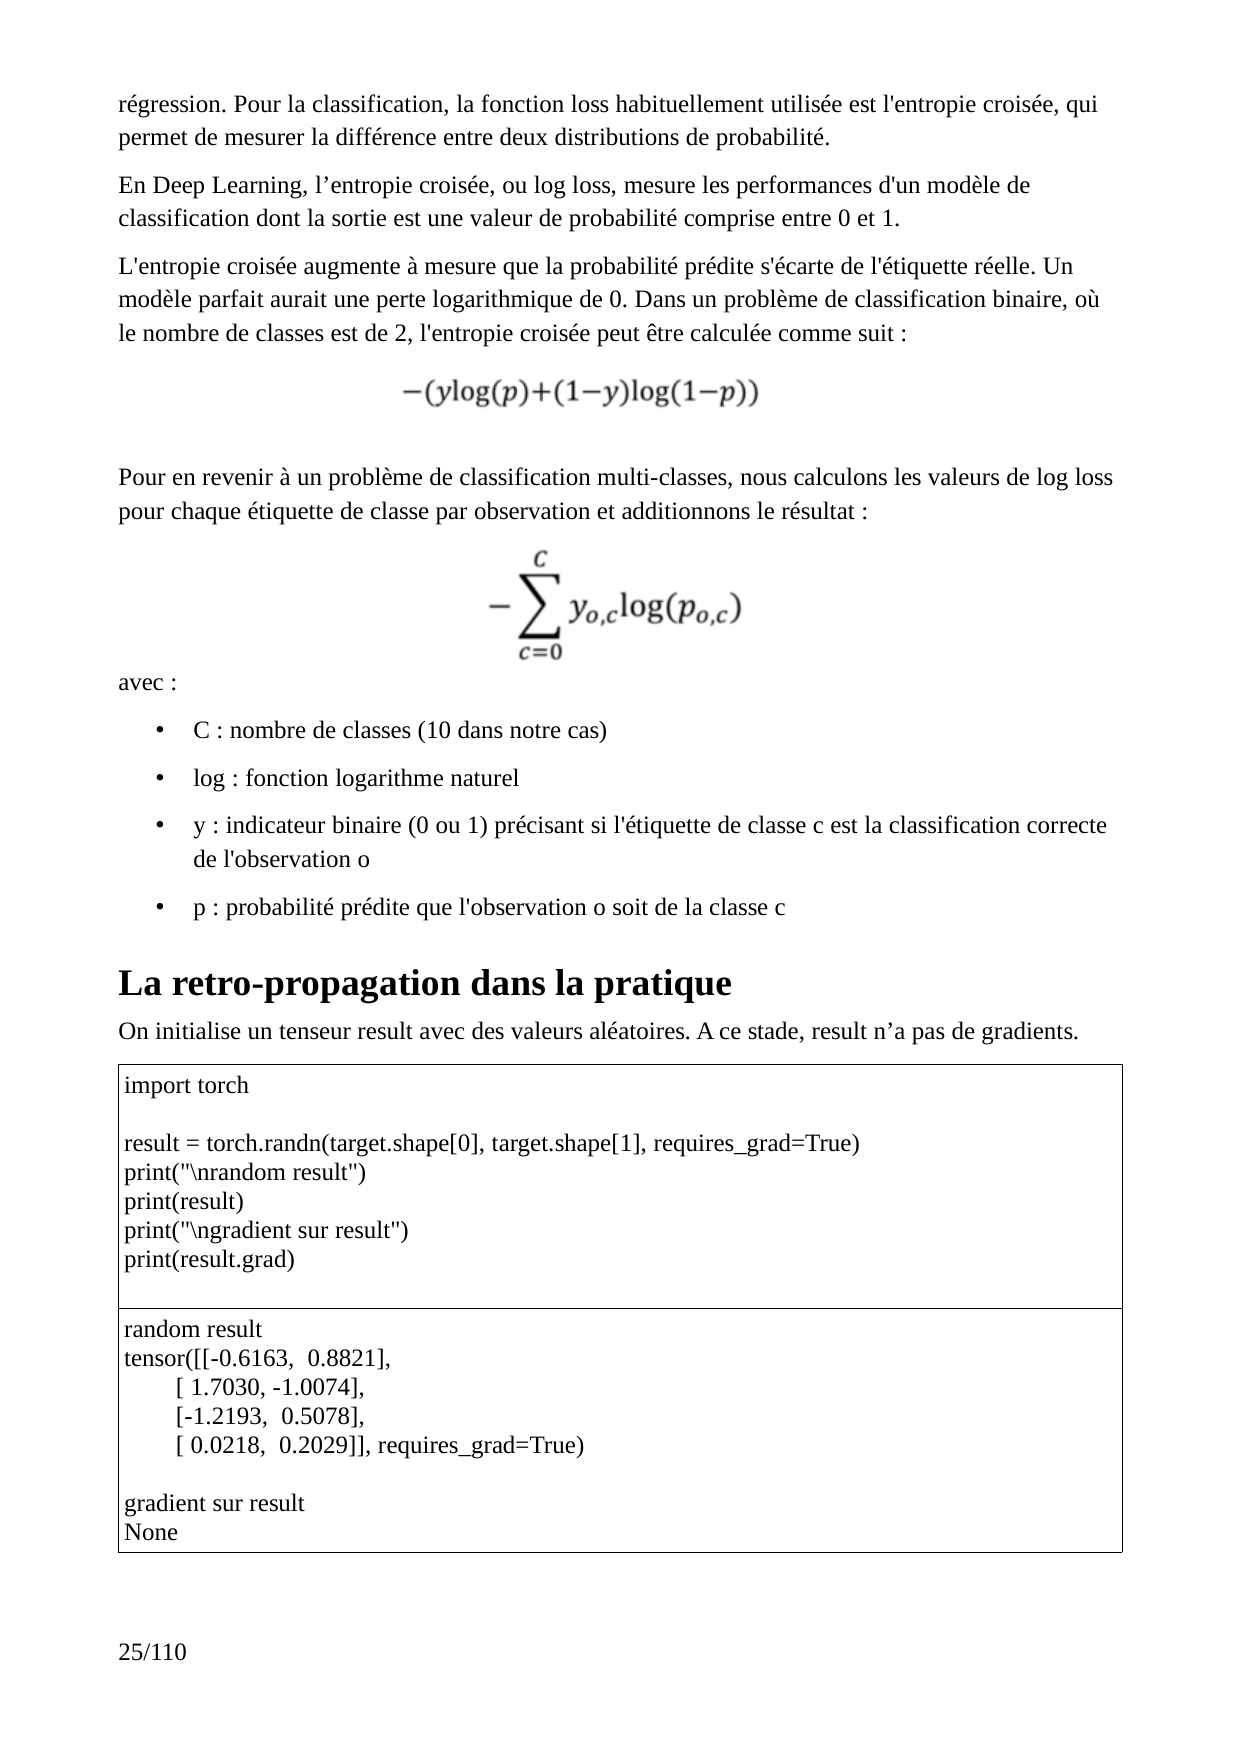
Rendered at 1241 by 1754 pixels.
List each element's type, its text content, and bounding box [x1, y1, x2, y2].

table_cell random result tensor([[-0.6163, 0.8821], [ 1.7030, -1.0074], [-1.2193, 0.5078], [ 0.0218, 0.2029]], requires_grad=True) gradient sur result None [119, 1309, 1122, 1552]
text En Deep Learning, l’entropie croisée, ou log loss, mesure les performances d'un modèle de classification dont la sortie est une valeur de probabilité comprise entre 0 et 1. [118, 170, 1122, 232]
list p : probabilité prédite que l'observation o soit de la classe c [156, 892, 1122, 921]
text avec : [118, 663, 1122, 696]
picture [118, 543, 1123, 663]
list log : fonction logarithme naturel [156, 762, 1122, 792]
subtitle La retro-propagation dans la pratique [118, 960, 1122, 1003]
text On initialise un tenseur result avec des valeurs aléatoires. A ce stade, result n’a pas de gradients. [118, 1016, 1122, 1045]
list C : nombre de classes (10 dans notre cas) [156, 714, 1122, 744]
picture [118, 365, 1123, 410]
table_header import torch result = torch.randn(target.shape[0], target.shape[1], requires_grad=True) print("\nrandom result") print(result) print("\ngradient sur result") print(result.grad) [119, 1065, 1122, 1308]
text régression. Pour la classification, la fonction loss habituellement utilisée est l'entropie croisée, qui permet de mesurer la différence entre deux distributions de probabilité. [118, 88, 1122, 151]
list y : indicateur binaire (0 ou 1) précisant si l'étiquette de classe c est la classification correcte de l'observation o [156, 810, 1122, 873]
text L'entropie croisée augmente à mesure que la probabilité prédite s'écarte de l'étiquette réelle. Un modèle parfait aurait une perte logarithmique de 0. Dans un problème de classification binaire, où le nombre de classes est de 2, l'entropie croisée peut être calculée comme suit : [118, 251, 1122, 347]
text Pour en revenir à un problème de classification multi-classes, nous calculons les valeurs de log loss pour chaque étiquette de classe par observation et additionnons le résultat : [118, 462, 1122, 524]
